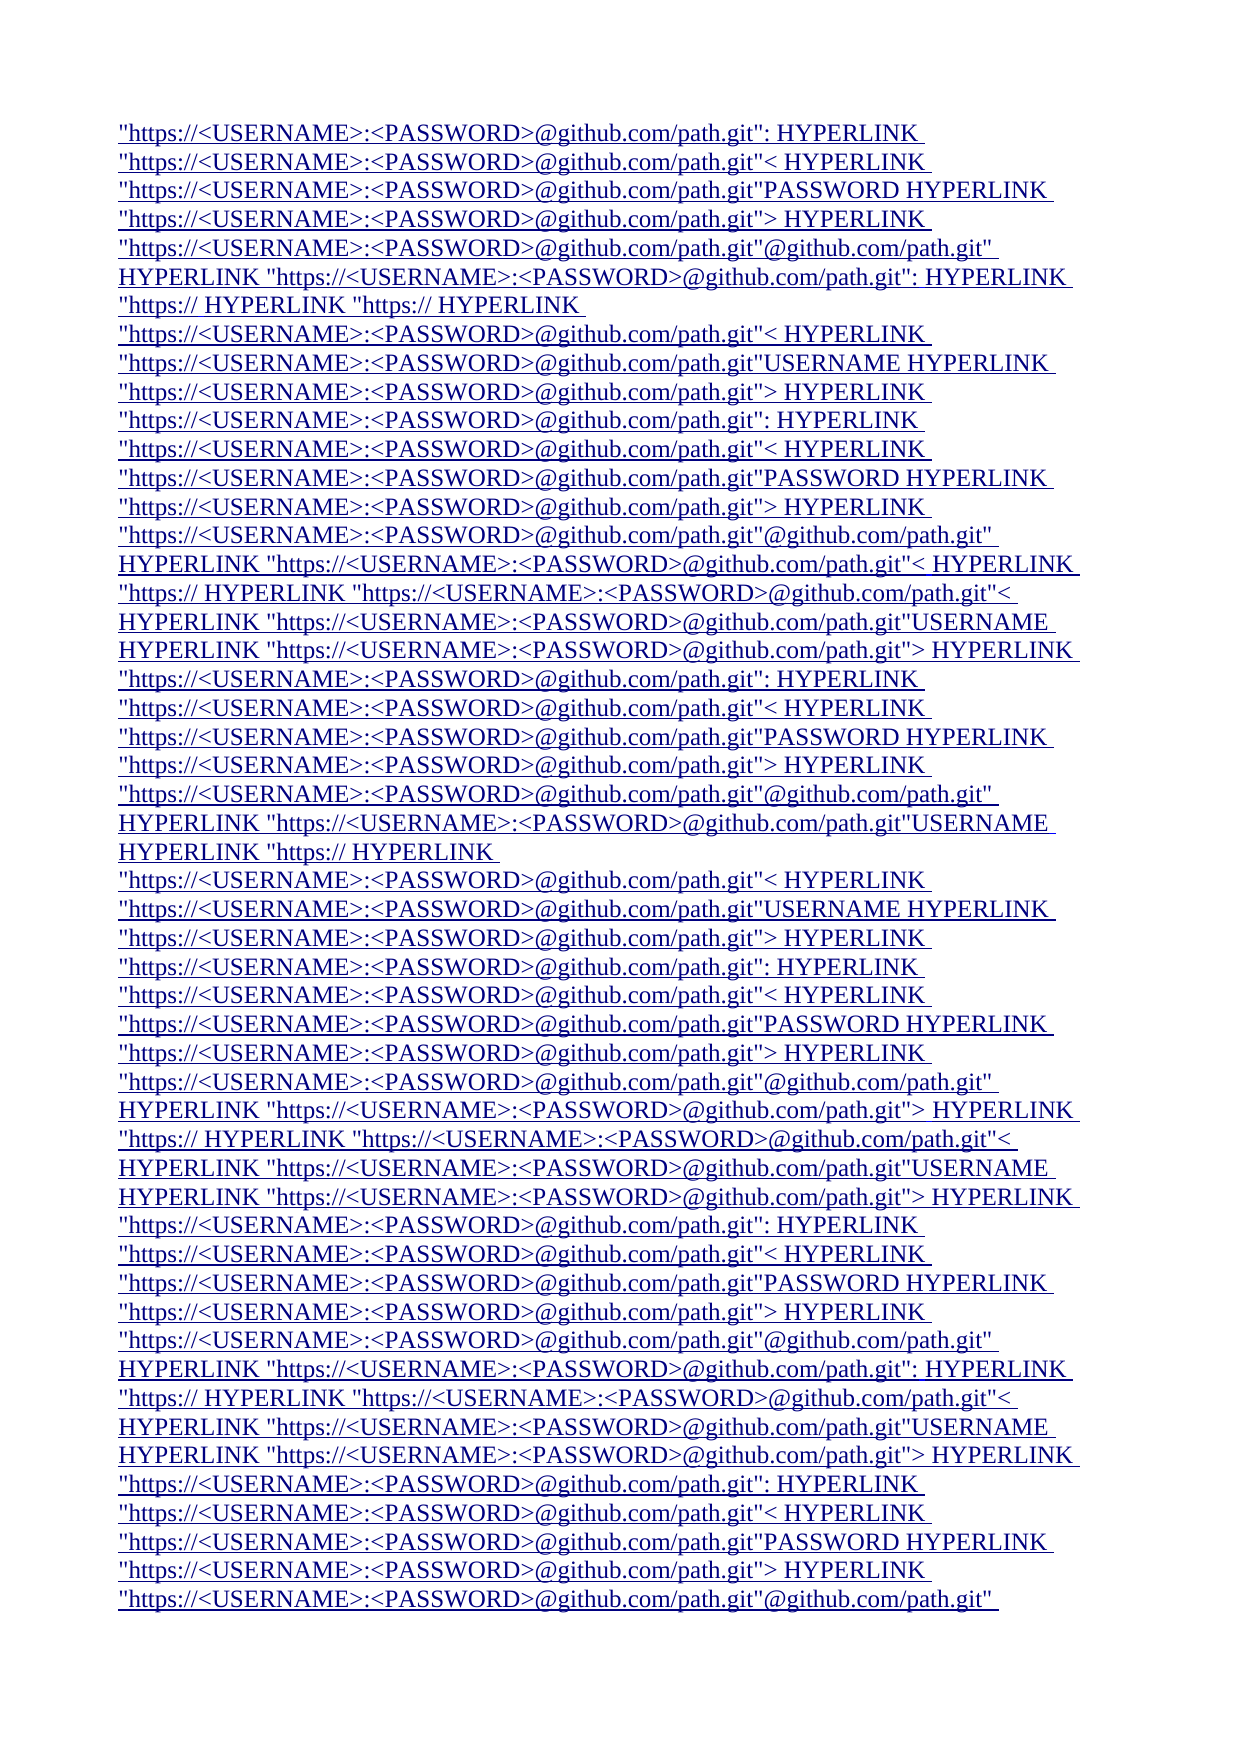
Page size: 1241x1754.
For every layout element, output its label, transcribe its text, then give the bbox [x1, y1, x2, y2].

text "https://<USERNAME>:<PASSWORD>@github.com/path.git": HYPERLINK "https://<USERNAME>:<PASSWORD>@github.com/path.git"< HYPERLINK "https://<USERNAME>:<PASSWORD>@github.com/path.git"PASSWORD HYPERLINK "https://<USERNAME>:<PASSWORD>@github.com/path.git"> HYPERLINK "https://<USERNAME>:<PASSWORD>@github.com/path.git"@github.com/path.git" HYPERLINK "https://<USERNAME>:<PASSWORD>@github.com/path.git": HYPERLINK "https:// HYPERLINK "https:// HYPERLINK "https://<USERNAME>:<PASSWORD>@github.com/path.git"< HYPERLINK "https://<USERNAME>:<PASSWORD>@github.com/path.git"USERNAME HYPERLINK "https://<USERNAME>:<PASSWORD>@github.com/path.git"> HYPERLINK "https://<USERNAME>:<PASSWORD>@github.com/path.git": HYPERLINK "https://<USERNAME>:<PASSWORD>@github.com/path.git"< HYPERLINK "https://<USERNAME>:<PASSWORD>@github.com/path.git"PASSWORD HYPERLINK "https://<USERNAME>:<PASSWORD>@github.com/path.git"> HYPERLINK "https://<USERNAME>:<PASSWORD>@github.com/path.git"@github.com/path.git" HYPERLINK "https://<USERNAME>:<PASSWORD>@github.com/path.git"< HYPERLINK "https:// HYPERLINK "https://<USERNAME>:<PASSWORD>@github.com/path.git"< HYPERLINK "https://<USERNAME>:<PASSWORD>@github.com/path.git"USERNAME HYPERLINK "https://<USERNAME>:<PASSWORD>@github.com/path.git"> HYPERLINK "https://<USERNAME>:<PASSWORD>@github.com/path.git": HYPERLINK "https://<USERNAME>:<PASSWORD>@github.com/path.git"< HYPERLINK "https://<USERNAME>:<PASSWORD>@github.com/path.git"PASSWORD HYPERLINK "https://<USERNAME>:<PASSWORD>@github.com/path.git"> HYPERLINK "https://<USERNAME>:<PASSWORD>@github.com/path.git"@github.com/path.git" HYPERLINK "https://<USERNAME>:<PASSWORD>@github.com/path.git"USERNAME HYPERLINK "https:// HYPERLINK "https://<USERNAME>:<PASSWORD>@github.com/path.git"< HYPERLINK "https://<USERNAME>:<PASSWORD>@github.com/path.git"USERNAME HYPERLINK "https://<USERNAME>:<PASSWORD>@github.com/path.git"> HYPERLINK "https://<USERNAME>:<PASSWORD>@github.com/path.git": HYPERLINK "https://<USERNAME>:<PASSWORD>@github.com/path.git"< HYPERLINK "https://<USERNAME>:<PASSWORD>@github.com/path.git"PASSWORD HYPERLINK "https://<USERNAME>:<PASSWORD>@github.com/path.git"> HYPERLINK "https://<USERNAME>:<PASSWORD>@github.com/path.git"@github.com/path.git" HYPERLINK "https://<USERNAME>:<PASSWORD>@github.com/path.git"> HYPERLINK "https:// HYPERLINK "https://<USERNAME>:<PASSWORD>@github.com/path.git"< HYPERLINK "https://<USERNAME>:<PASSWORD>@github.com/path.git"USERNAME HYPERLINK "https://<USERNAME>:<PASSWORD>@github.com/path.git"> HYPERLINK "https://<USERNAME>:<PASSWORD>@github.com/path.git": HYPERLINK "https://<USERNAME>:<PASSWORD>@github.com/path.git"< HYPERLINK "https://<USERNAME>:<PASSWORD>@github.com/path.git"PASSWORD HYPERLINK "https://<USERNAME>:<PASSWORD>@github.com/path.git"> HYPERLINK "https://<USERNAME>:<PASSWORD>@github.com/path.git"@github.com/path.git" HYPERLINK "https://<USERNAME>:<PASSWORD>@github.com/path.git": HYPERLINK "https:// HYPERLINK "https://<USERNAME>:<PASSWORD>@github.com/path.git"< HYPERLINK "https://<USERNAME>:<PASSWORD>@github.com/path.git"USERNAME HYPERLINK "https://<USERNAME>:<PASSWORD>@github.com/path.git"> HYPERLINK "https://<USERNAME>:<PASSWORD>@github.com/path.git": HYPERLINK "https://<USERNAME>:<PASSWORD>@github.com/path.git"< HYPERLINK "https://<USERNAME>:<PASSWORD>@github.com/path.git"PASSWORD HYPERLINK "https://<USERNAME>:<PASSWORD>@github.com/path.git"> HYPERLINK "https://<USERNAME>:<PASSWORD>@github.com/path.git"@github.com/path.git" [118, 118, 1122, 1613]
